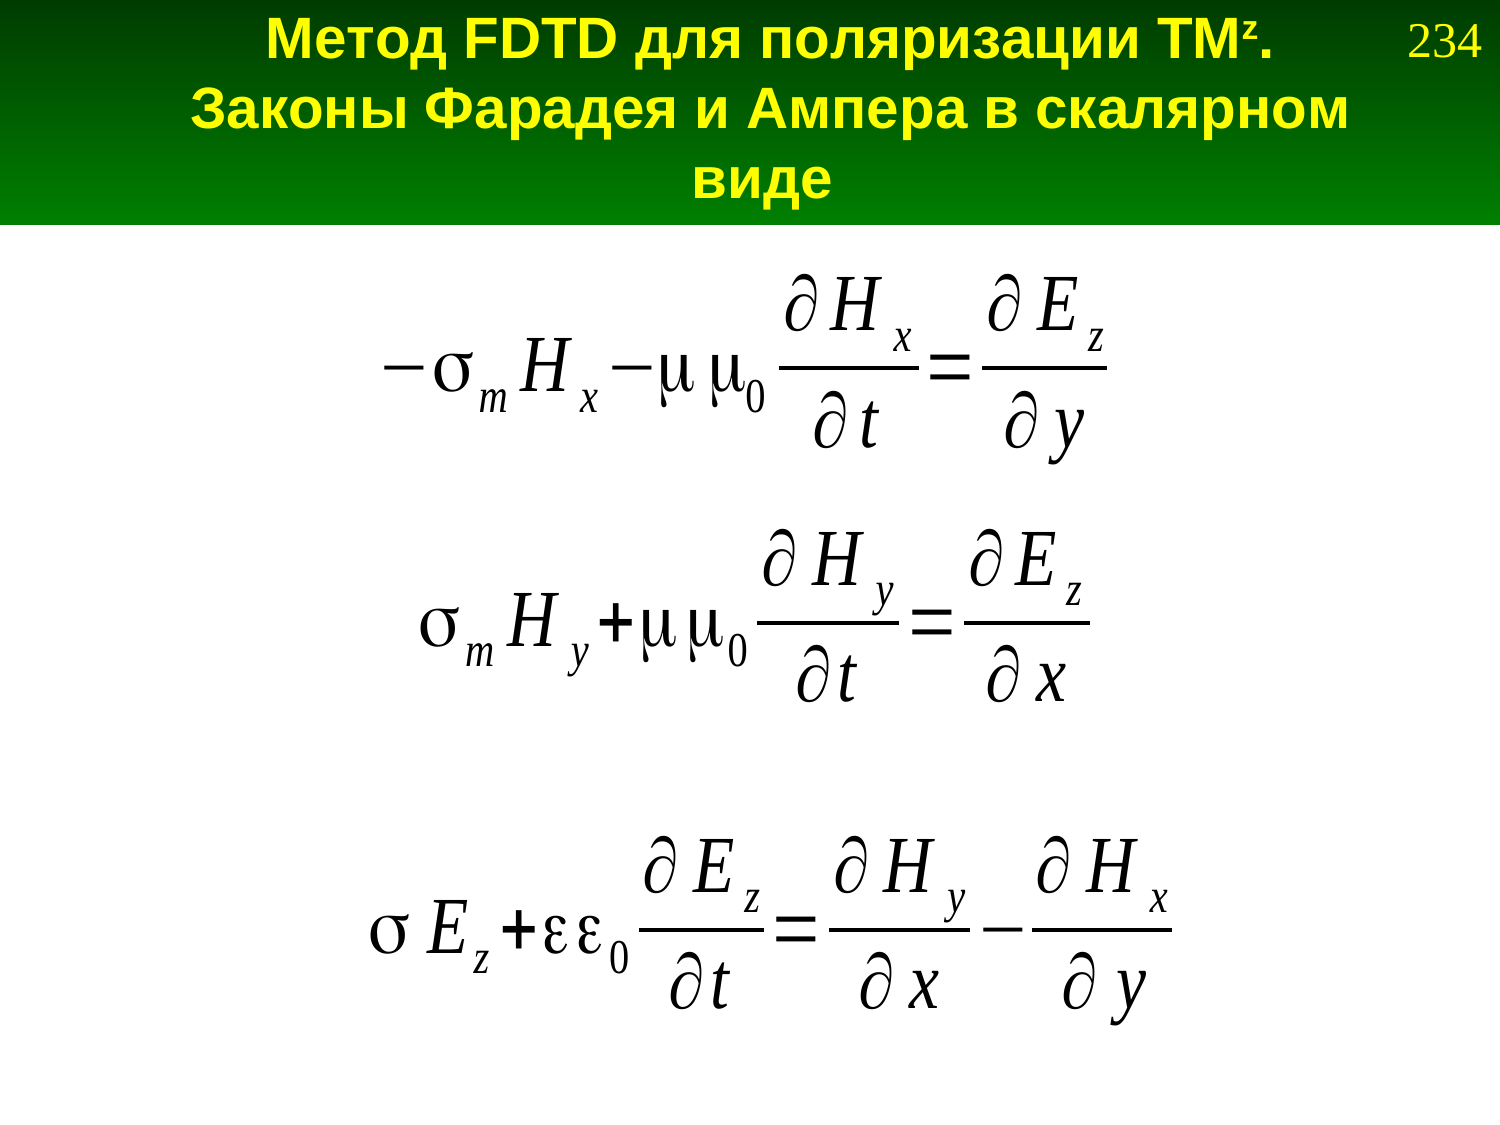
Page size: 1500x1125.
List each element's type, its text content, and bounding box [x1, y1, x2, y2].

chart [360, 259, 1128, 467]
chart [351, 821, 1193, 1028]
title Метод FDTD для поляризации TMz. Законы Фарадея и Ампера в скалярном виде [100, 0, 1441, 219]
chart [401, 514, 1108, 721]
